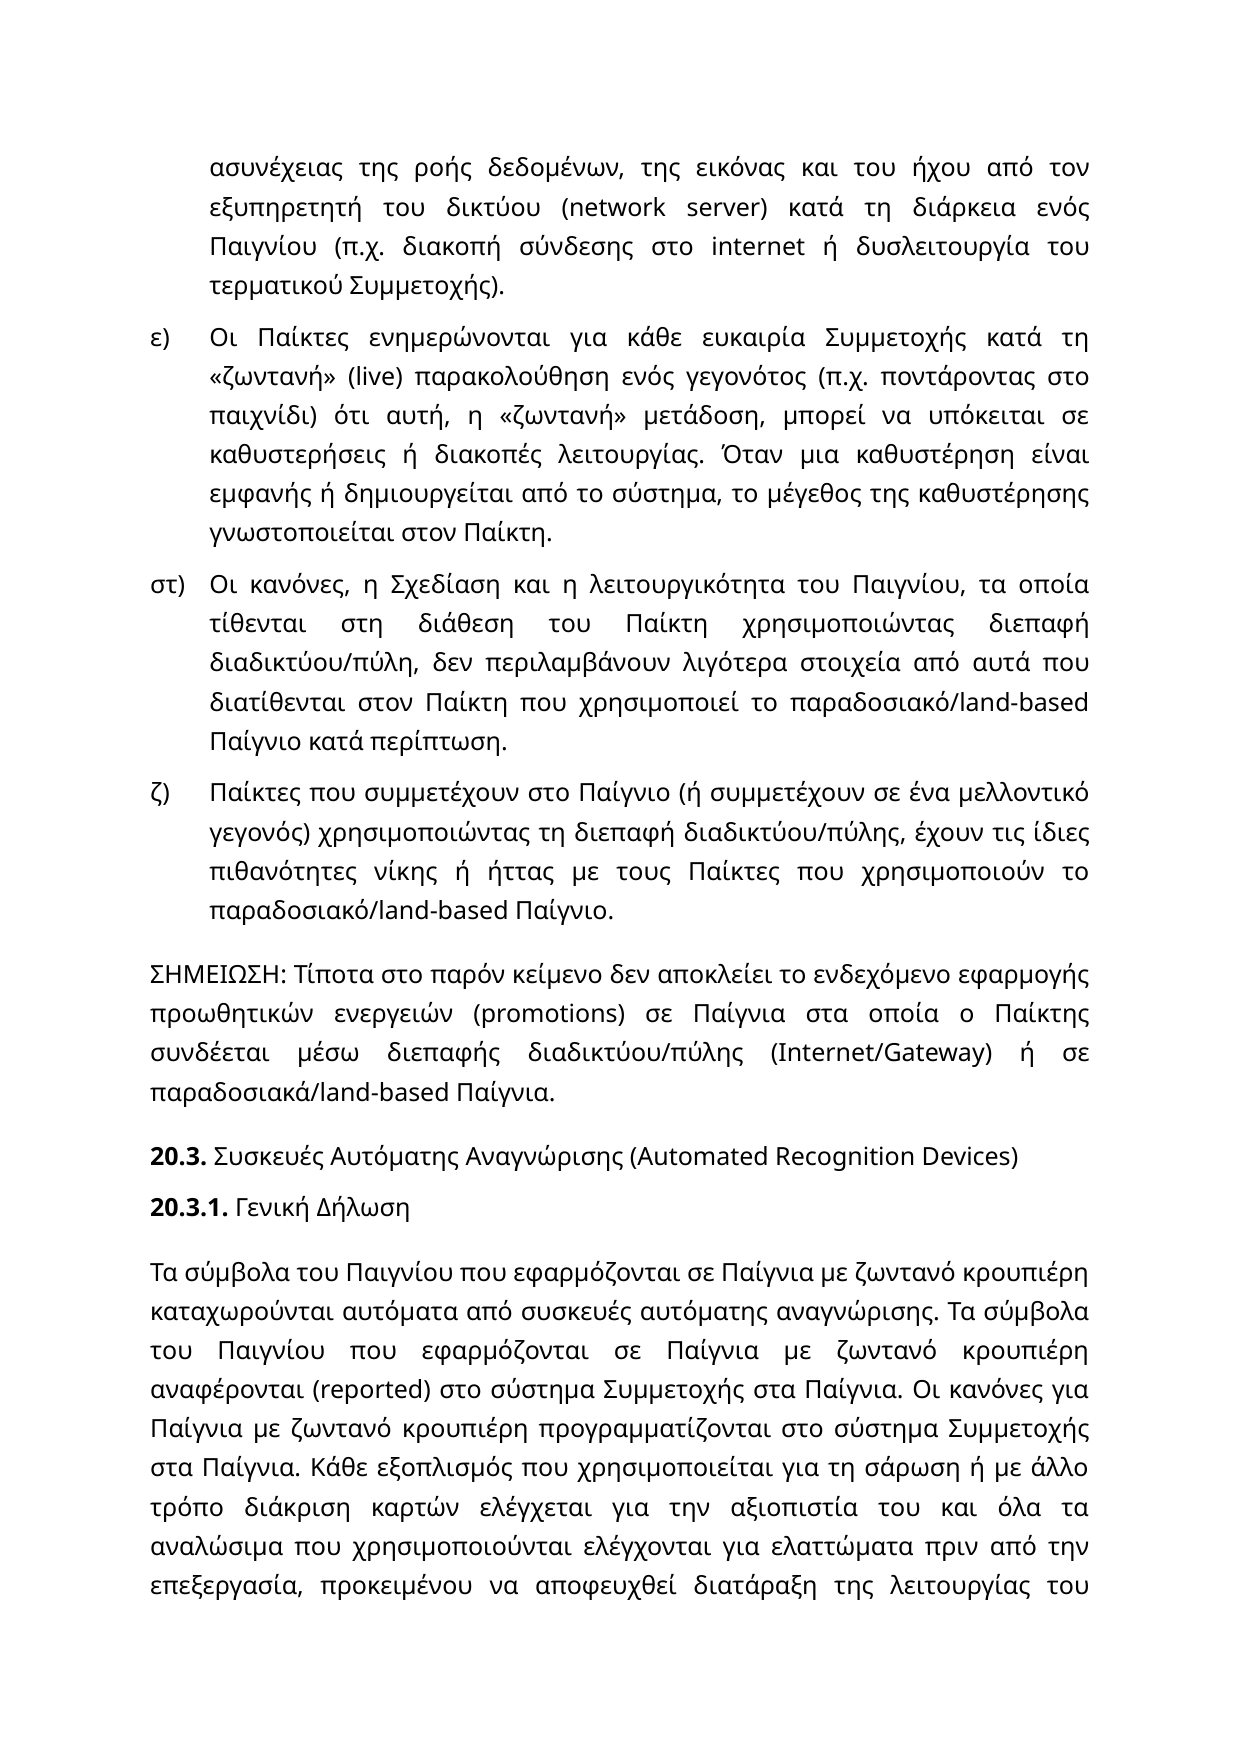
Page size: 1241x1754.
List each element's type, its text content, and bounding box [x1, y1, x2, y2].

list ζ) Παίκτες που συμμετέχουν στο Παίγνιο (ή συμμετέχουν σε ένα μελλοντικό γεγονός) χρησιμοποιώντας τη διεπαφή διαδικτύου/πύλης, έχουν τις ίδιες πιθανότητες νίκης ή ήττας με τους Παίκτες που χρησιμοποιούν τo παραδοσιακό/land-based Παίγνιο. [150, 775, 1090, 927]
text Τα σύμβολα του Παιγνίου που εφαρμόζονται σε Παίγνια με ζωντανό κρουπιέρη καταχωρούνται αυτόματα από συσκευές αυτόματης αναγνώρισης. Τα σύμβολα του Παιγνίου που εφαρμόζονται σε Παίγνια με ζωντανό κρουπιέρη αναφέρονται (reported) στο σύστημα Συμμετοχής στα Παίγνια. Οι κανόνες για Παίγνια με ζωντανό κρουπιέρη προγραμματίζονται στο σύστημα Συμμετοχής στα Παίγνια. Κάθε εξοπλισμός που χρησιμοποιείται για τη σάρωση ή με άλλο τρόπο διάκριση καρτών ελέγχεται για την αξιοπιστία του και όλα τα αναλώσιμα που χρησιμοποιούνται ελέγχονται για ελαττώματα πριν από την επεξεργασία, προκειμένου να αποφευχθεί διατάραξη της λειτουργίας του [150, 1254, 1090, 1602]
list ασυνέχειας της ροής δεδομένων, της εικόνας και του ήχου από τον εξυπηρετητή του δικτύου (network server) κατά τη διάρκεια ενός Παιγνίου (π.χ. διακοπή σύνδεσης στο internet ή δυσλειτουργία του τερματικού Συμμετοχής). [150, 150, 1090, 302]
text ΣΗΜΕΙΩΣΗ: Τίποτα στο παρόν κείμενο δεν αποκλείει το ενδεχόμενο εφαρμογής προωθητικών ενεργειών (promotions) σε Παίγνια στα οποία ο Παίκτης συνδέεται μέσω διεπαφής διαδικτύου/πύλης (Internet/Gateway) ή σε παραδοσιακά/land-based Παίγνια. [150, 957, 1090, 1108]
text 20.3. Συσκευές Αυτόματης Αναγνώρισης (Automated Recognition Devices) [150, 1138, 1090, 1172]
list ε) Οι Παίκτες ενημερώνονται για κάθε ευκαιρία Συμμετοχής κατά τη «ζωντανή» (live) παρακολούθηση ενός γεγονότος (π.χ. ποντάροντας στο παιχνίδι) ότι αυτή, η «ζωντανή» μετάδοση, μπορεί να υπόκειται σε καθυστερήσεις ή διακοπές λειτουργίας. Όταν μια καθυστέρηση είναι εμφανής ή δημιουργείται από το σύστημα, το μέγεθος της καθυστέρησης γνωστοποιείται στον Παίκτη. [150, 319, 1090, 549]
list στ) Οι κανόνες, η Σχεδίαση και η λειτουργικότητα του Παιγνίου, τα οποία τίθενται στη διάθεση του Παίκτη χρησιμοποιώντας διεπαφή διαδικτύου/πύλη, δεν περιλαμβάνουν λιγότερα στοιχεία από αυτά που διατίθενται στον Παίκτη που χρησιμοποιεί τo παραδοσιακό/land-based Παίγνιο κατά περίπτωση. [150, 567, 1090, 757]
text 20.3.1. Γενική Δήλωση [150, 1190, 1090, 1224]
